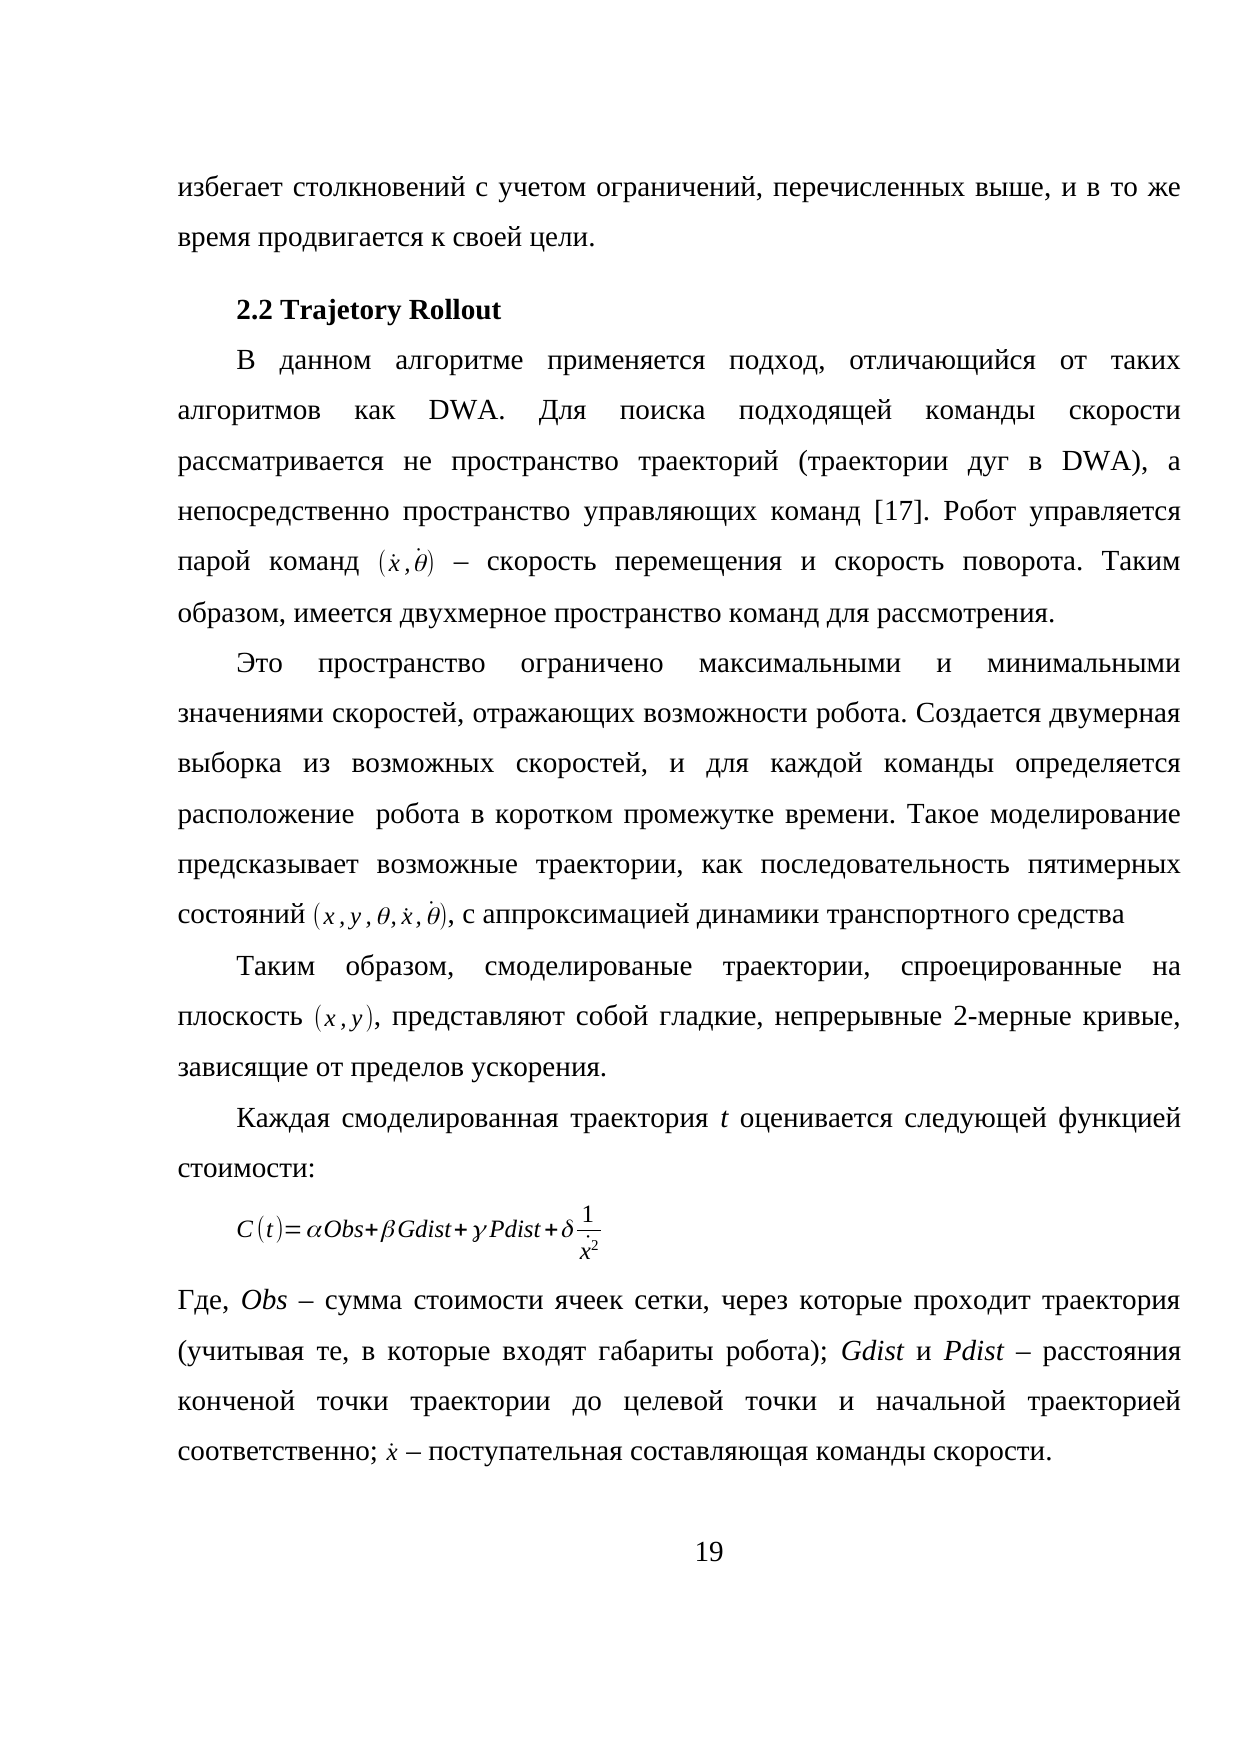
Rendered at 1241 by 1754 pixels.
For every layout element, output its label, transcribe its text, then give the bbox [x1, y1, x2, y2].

text В данном алгоритме применяется подход, отличающийся от таких алгоритмов как DWA. Для поиска подходящей команды скорости рассматривается не пространство траекторий (траектории дуг в DWA), а непосредственно пространство управляющих команд [17]. Робот управляется парой команд – скорость перемещения и скорость поворота. Таким образом, имеется двухмерное пространство команд для рассмотрения. [177, 342, 1181, 628]
text Таким образом, смоделированые траектории, спроецированные на плоскость , представляют собой гладкие, непрерывные 2-мерные кривые, зависящие от пределов ускорения. [177, 948, 1181, 1083]
text Каждая смоделированная траектория t оценивается следующей функцией стоимости: [177, 1100, 1181, 1183]
text Это пространство ограничено максимальными и минимальными значениями скоростей, отражающих возможности робота. Создается двумерная выборка из возможных скоростей, и для каждой команды определяется расположение робота в коротком промежутке времени. Такое моделирование предсказывает возможные траектории, как последовательность пятимерных состояний , с аппроксимацией динамики транспортного средства [177, 645, 1181, 931]
subtitle 2.2 Trajetory Rollout [177, 292, 1181, 325]
text Где, Obs – сумма стоимости ячеек сетки, через которые проходит траектория (учитывая те, в которые входят габариты робота); Gdist и Pdist – расстояния конченой точки траектории до целевой точки и начальной траекторией соответственно; – поступательная составляющая команды скорости. [177, 1282, 1181, 1467]
text избегает столкновений с учетом ограничений, перечисленных выше, и в то же время продвигается к своей цели. [177, 169, 1181, 253]
